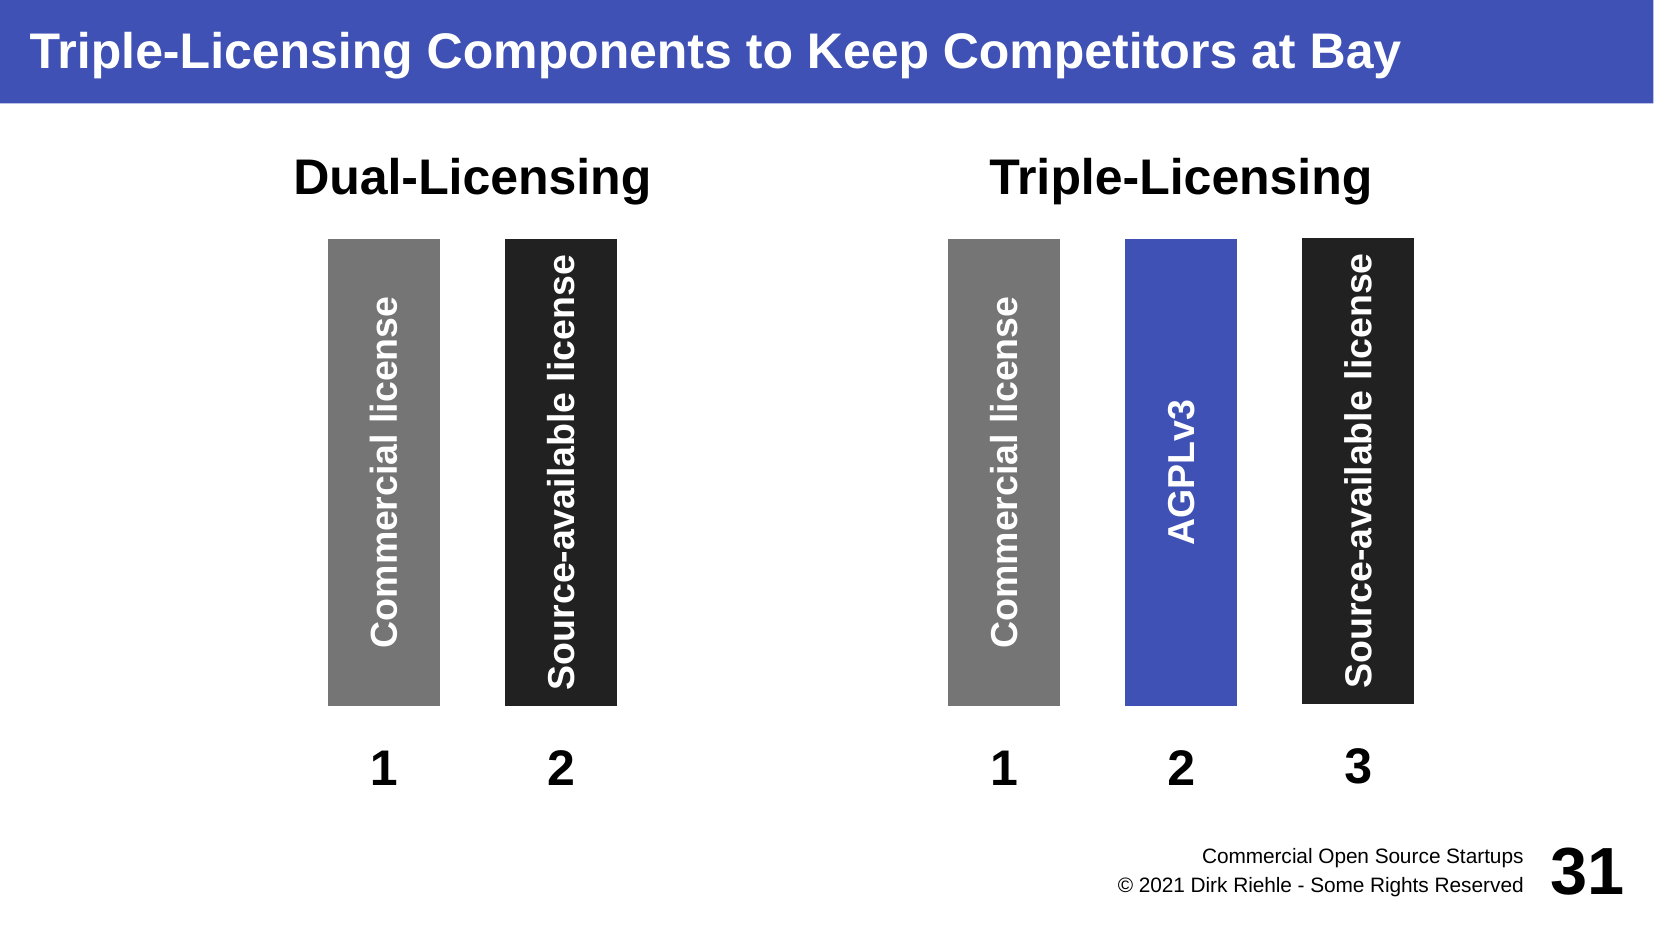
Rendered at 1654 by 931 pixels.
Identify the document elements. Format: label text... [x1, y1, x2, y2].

text_box Commercial license [324, 237, 443, 708]
text_box Source-available license [1299, 234, 1418, 707]
text_box 3 [1299, 707, 1418, 826]
text_box 2 [501, 708, 621, 827]
text_box AGPLv3 [1122, 237, 1241, 708]
text_box Dual-Licensing [236, 118, 709, 237]
text_box Source-available license [501, 237, 621, 708]
text_box 1 [324, 708, 443, 827]
text_box Commercial license [944, 237, 1063, 708]
text_box 1 [944, 708, 1063, 827]
text_box 2 [1122, 708, 1241, 827]
text_box Triple-Licensing [944, 118, 1418, 237]
title Triple-Licensing Components to Keep Competitors at Bay [0, 0, 1654, 104]
